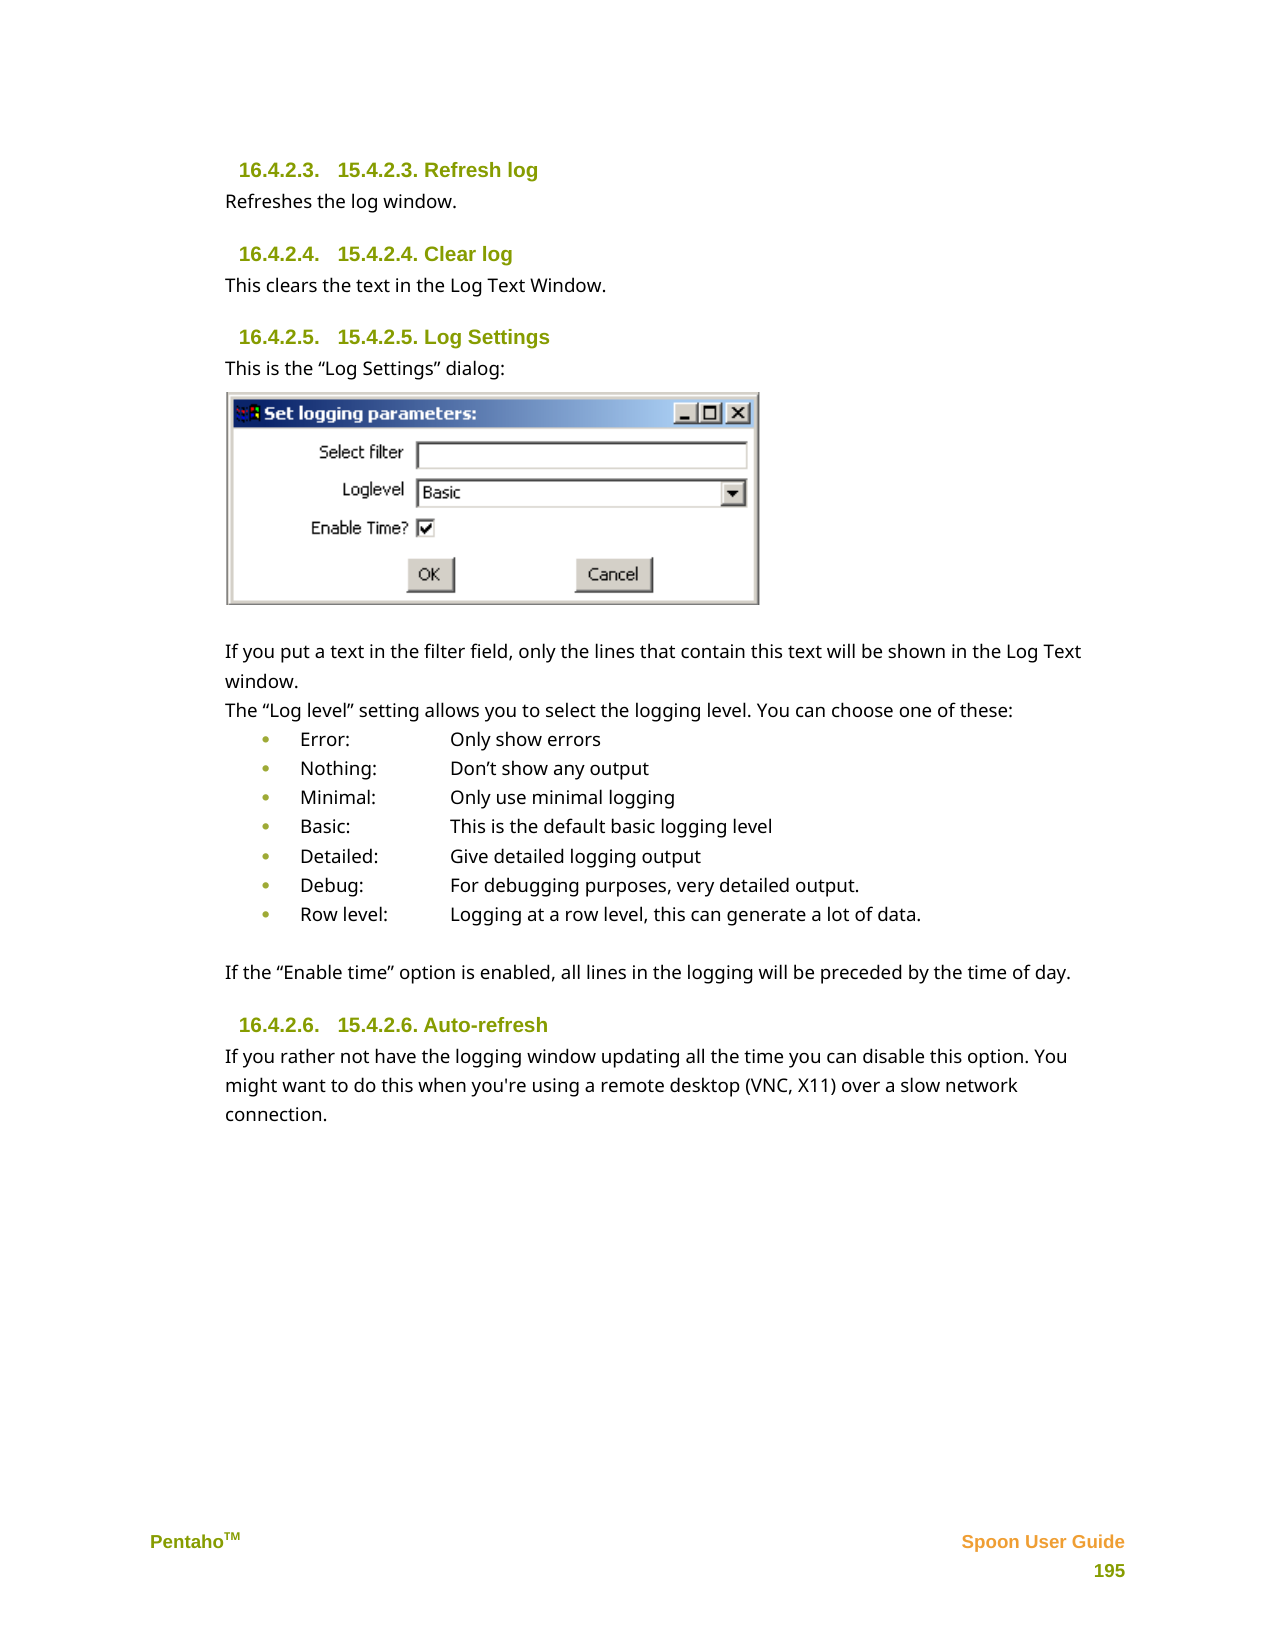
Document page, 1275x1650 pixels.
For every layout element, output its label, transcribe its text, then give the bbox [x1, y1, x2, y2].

text If you put a text in the filter field, only the lines that contain this text will be shown in the Log Text window. [225, 636, 1125, 694]
text The “Log level” setting allows you to select the logging level. You can choose one of these: [225, 694, 1125, 723]
subtitle 15.4.2.5. Log Settings [239, 317, 1125, 352]
text If the “Enable time” option is enabled, all lines in the logging will be preceded by the time of day. [225, 956, 1125, 986]
list Debug: For debugging purposes, very detailed output. [262, 869, 1125, 898]
list Nothing: Don’t show any output [262, 752, 1125, 781]
list Minimal: Only use minimal logging [262, 781, 1125, 811]
text If you rather not have the logging window updating all the time you can disable this option. You might want to do this when you're using a remote desktop (VNC, X11) over a slow network connection. [225, 1040, 1125, 1127]
text This clears the text in the Log Text Window. [225, 269, 1125, 298]
list Row level: Logging at a row level, this can generate a lot of data. [262, 898, 1125, 927]
list Detailed: Give detailed logging output [262, 840, 1125, 869]
text This is the “Log Settings” dialog: [225, 352, 1125, 381]
subtitle 15.4.2.6. Auto-refresh [239, 1004, 1125, 1039]
list Error: Only show errors [262, 723, 1125, 752]
list Basic: This is the default basic logging level [262, 811, 1125, 840]
subtitle 15.4.2.4. Clear log [239, 233, 1125, 268]
text Refreshes the log window. [225, 185, 1125, 214]
subtitle 15.4.2.3. Refresh log [239, 150, 1125, 185]
